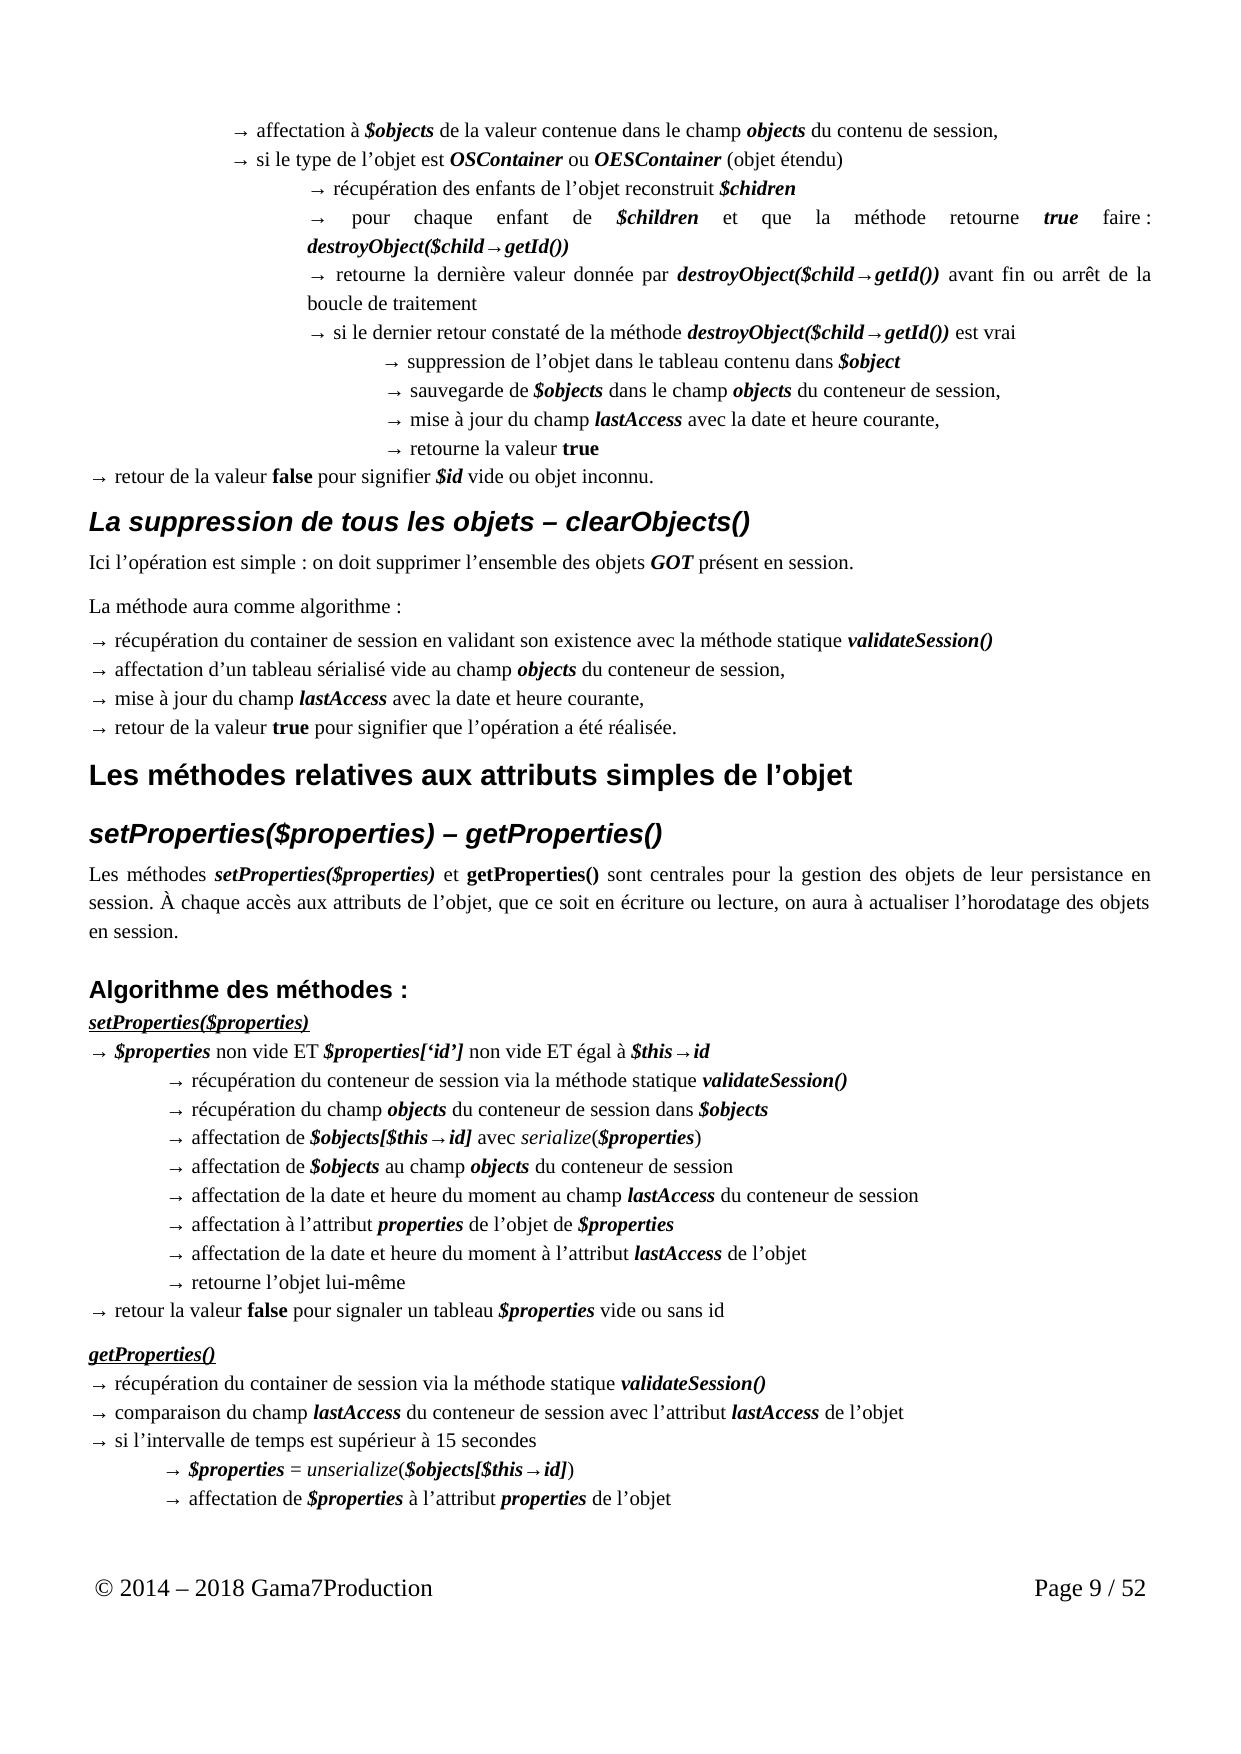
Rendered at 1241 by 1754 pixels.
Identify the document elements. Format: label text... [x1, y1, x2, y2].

text → retour la valeur false pour signaler un tableau $properties vide ou sans id [88, 1298, 1152, 1322]
text → récupération des enfants de l’objet reconstruit $chidren [307, 176, 1152, 200]
text → récupération du conteneur de session via la méthode statique validateSession() [165, 1068, 1152, 1092]
text → $properties = unserialize($objects[$this→id]) [88, 1457, 1152, 1481]
text → retour de la valeur false pour signifier $id vide ou objet inconnu. [88, 464, 1152, 488]
text → pour chaque enfant de $children et que la méthode retourne true faire : destroyObject($child→getId()) [307, 205, 1152, 258]
text → $properties non vide ET $properties[‘id’] non vide ET égal à $this→id [88, 1039, 1152, 1063]
text → suppression de l’objet dans le tableau contenu dans $object [307, 349, 1152, 373]
text → si le type de l’objet est OSContainer ou OESContainer (objet étendu) [159, 147, 1152, 171]
text Les méthodes setProperties($properties) et getProperties() sont centrales pour la gestion des objets de leur persistance en session. À chaque accès aux attributs de l’objet, que ce soit en écriture ou lecture, on aura à actualiser l’horodatage des objets en session. [88, 861, 1152, 943]
text La méthode aura comme algorithme : [88, 593, 1152, 618]
text → affectation de $properties à l’attribut properties de l’objet [88, 1486, 1152, 1510]
text → retourne la valeur true [384, 436, 1152, 459]
text → retourne la dernière valeur donnée par destroyObject($child→getId()) avant fin ou arrêt de la boucle de traitement [307, 262, 1152, 315]
text → affectation de la date et heure du moment à l’attribut lastAccess de l’objet [165, 1241, 1152, 1265]
subtitle Les méthodes relatives aux attributs simples de l’objet [88, 758, 1152, 792]
subtitle La suppression de tous les objets – clearObjects() [88, 506, 1152, 538]
subtitle Algorithme des méthodes : [88, 975, 1152, 1004]
text → récupération du container de session en validant son existence avec la méthode statique validateSession() [88, 628, 1152, 652]
text → récupération du champ objects du conteneur de session dans $objects [165, 1096, 1152, 1121]
text → récupération du container de session via la méthode statique validateSession() [88, 1371, 1152, 1395]
text → affectation de $objects au champ objects du conteneur de session [165, 1154, 1152, 1178]
text → affectation d’un tableau sérialisé vide au champ objects du conteneur de session, [88, 657, 1152, 681]
text → comparaison du champ lastAccess du conteneur de session avec l’attribut lastAccess de l’objet [88, 1399, 1152, 1424]
subtitle setProperties($properties) – getProperties() [88, 817, 1152, 849]
text Ici l’opération est simple : on doit supprimer l’ensemble des objets GOT présent en session. [88, 550, 1152, 574]
text getProperties() [88, 1342, 1152, 1366]
text → retour de la valeur true pour signifier que l’opération a été réalisée. [88, 715, 1152, 739]
text → affectation à l’attribut properties de l’objet de $properties [165, 1212, 1152, 1236]
text → mise à jour du champ lastAccess avec la date et heure courante, [88, 686, 1152, 710]
text → retourne l’objet lui-même [165, 1269, 1152, 1294]
text → si le dernier retour constaté de la méthode destroyObject($child→getId()) est vrai [307, 320, 1152, 344]
text → si l’intervalle de temps est supérieur à 15 secondes [88, 1428, 1152, 1452]
text → affectation à $objects de la valeur contenue dans le champ objects du contenu de session, [230, 118, 1152, 142]
text → affectation de la date et heure du moment au champ lastAccess du conteneur de session [165, 1183, 1152, 1207]
text setProperties($properties) [88, 1010, 1152, 1034]
text → mise à jour du champ lastAccess avec la date et heure courante, [384, 407, 1152, 431]
text → affectation de $objects[$this→id] avec serialize($properties) [165, 1125, 1152, 1149]
text → sauvegarde de $objects dans le champ objects du conteneur de session, [384, 378, 1152, 402]
